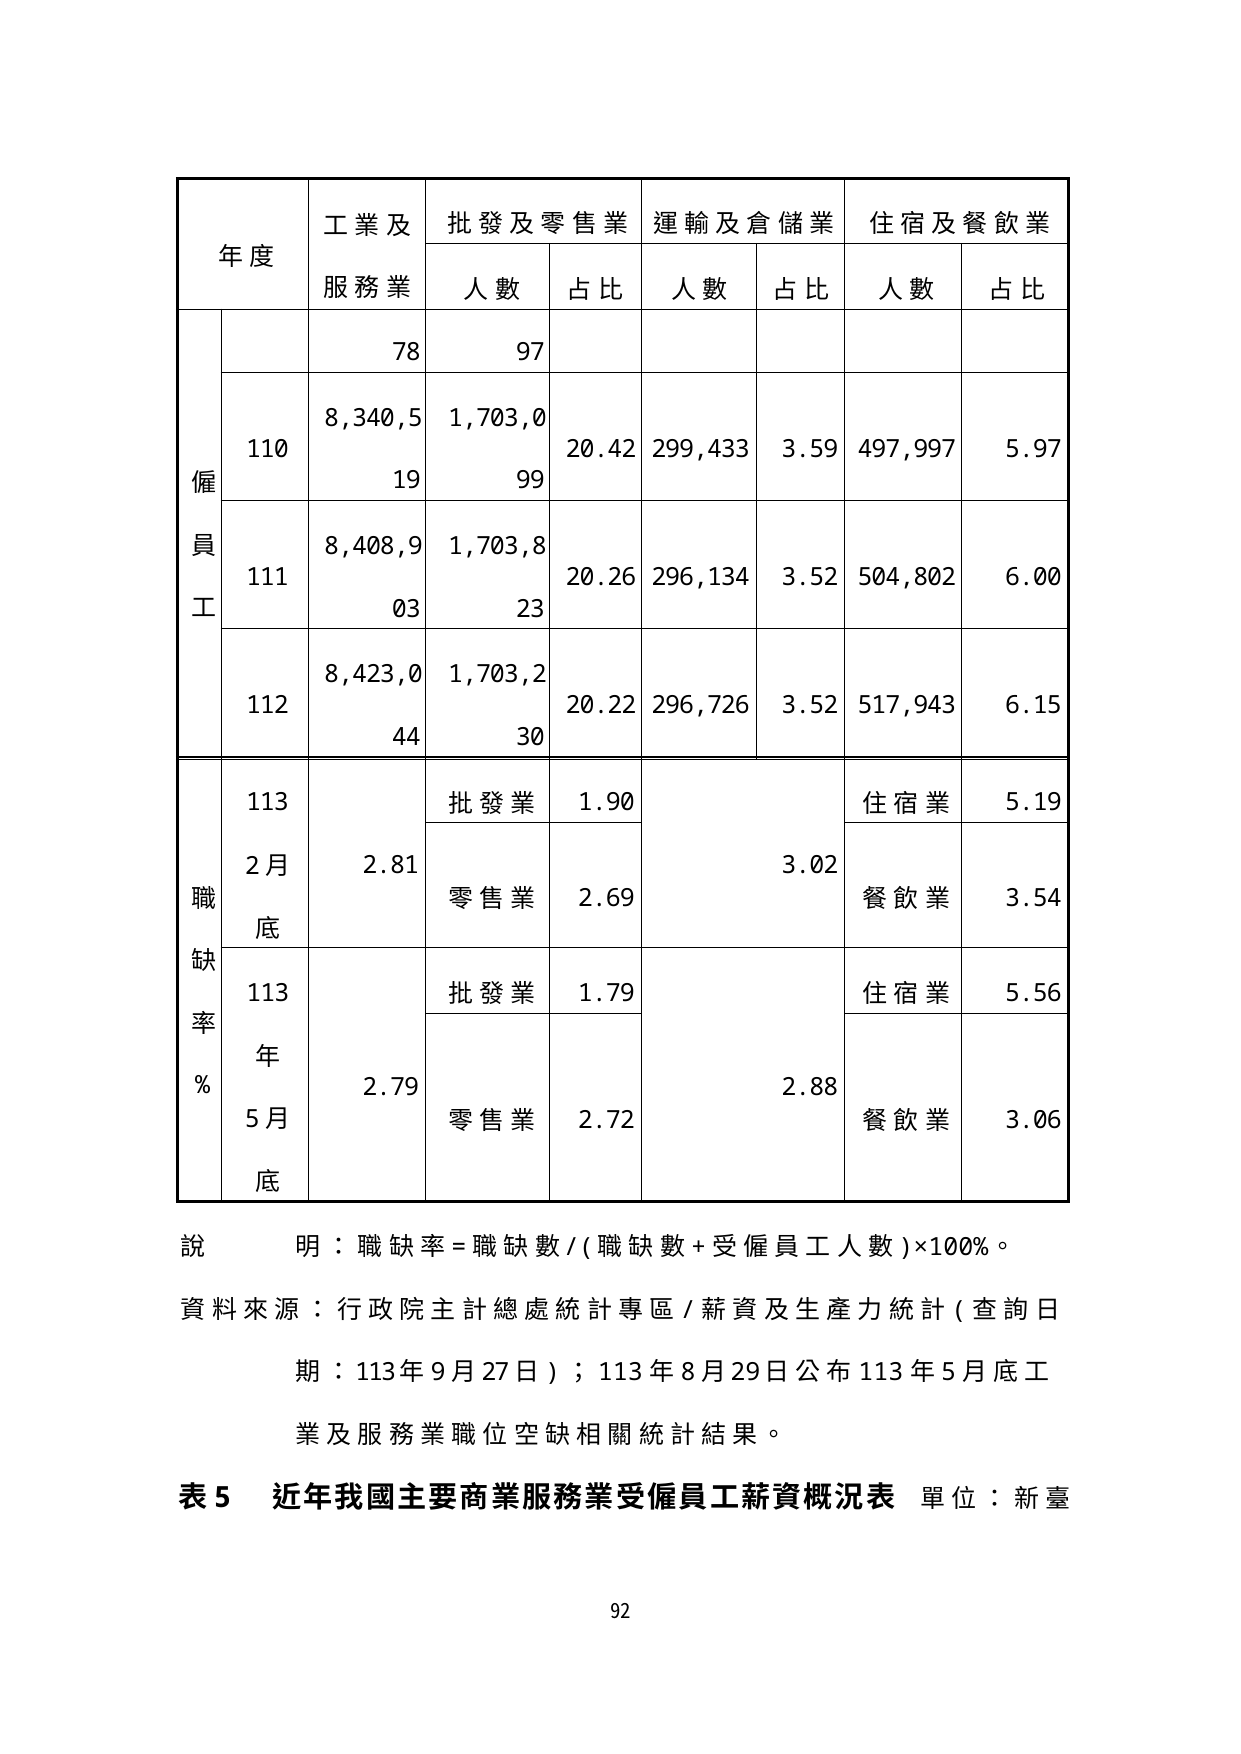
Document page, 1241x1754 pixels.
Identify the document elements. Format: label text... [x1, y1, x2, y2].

table_cell 6.15 [962, 629, 1067, 756]
table_cell 111 [222, 501, 308, 628]
table_cell 2.79 [309, 948, 425, 1200]
table_cell 占比 [962, 244, 1067, 308]
table_cell 批發業 [426, 760, 549, 822]
table_cell 住宿業 [845, 948, 961, 1013]
table_cell 餐飲業 [845, 1014, 961, 1200]
table_cell 僱員工 [179, 310, 221, 756]
table_cell 112 [222, 629, 308, 756]
table_cell 2.72 [550, 1014, 641, 1200]
table_header 住宿及餐飲業 [845, 180, 1067, 243]
table_cell 97 [426, 310, 549, 372]
table_cell [962, 310, 1067, 372]
table_cell [642, 310, 756, 372]
table_cell 占比 [757, 244, 844, 308]
table_cell 20.42 [550, 373, 641, 500]
table_cell 職缺率 % [179, 760, 221, 1200]
table_cell 3.06 [962, 1014, 1067, 1200]
table_cell 3.54 [962, 823, 1067, 947]
table_cell 8,408,903 [309, 501, 425, 628]
table_cell 2.88 [642, 948, 844, 1200]
table_cell 110 [222, 373, 308, 500]
text 表5 近年我國主要商業服務業受僱員工薪資概況表 單位：新臺 [177, 1453, 1092, 1516]
table_cell 8,340,519 [309, 373, 425, 500]
table_cell 占比 [550, 244, 641, 308]
table_cell 296,134 [642, 501, 756, 628]
table_cell 497,997 [845, 373, 961, 500]
table_cell 批發業 [426, 948, 549, 1013]
table_cell 3.59 [757, 373, 844, 500]
table_cell [845, 310, 961, 372]
table_header 年度 [179, 180, 308, 308]
table_cell 20.26 [550, 501, 641, 628]
table_cell [550, 310, 641, 372]
table_cell 1.79 [550, 948, 641, 1013]
text 說 明：職缺率=職缺數/(職缺數+受僱員工人數)×100%。 [172, 1203, 1063, 1266]
table_cell 20.22 [550, 629, 641, 756]
table_cell 296,726 [642, 629, 756, 756]
table_cell 人數 [642, 244, 756, 308]
table_cell [757, 310, 844, 372]
table_header 批發及零售業 [426, 180, 641, 243]
table_header 運輸及倉儲業 [642, 180, 844, 243]
table_cell 3.02 [642, 760, 844, 947]
table_cell 餐飲業 [845, 823, 961, 947]
table_cell 8,423,044 [309, 629, 425, 756]
table_cell 113年 5月底 [222, 948, 308, 1200]
table_cell 113 2月底 [222, 760, 308, 947]
table_cell 3.52 [757, 629, 844, 756]
table_cell 零售業 [426, 823, 549, 947]
table_cell 504,802 [845, 501, 961, 628]
table_cell 1,703,823 [426, 501, 549, 628]
table_cell 零售業 [426, 1014, 549, 1200]
table_cell 1,703,099 [426, 373, 549, 500]
table_header 工業及 服務業 [309, 180, 425, 308]
table_cell 5.56 [962, 948, 1067, 1013]
table_cell 2.69 [550, 823, 641, 947]
table_cell 1.90 [550, 760, 641, 822]
table_cell 住宿業 [845, 760, 961, 822]
table_cell 1,703,230 [426, 629, 549, 756]
table_cell 517,943 [845, 629, 961, 756]
table_cell 人數 [426, 244, 549, 308]
text 資料來源：行政院主計總處統計專區/薪資及生產力統計(查詢日期：113年9月27日)；113年8月29日公布113年5月底工業及服務業職位空缺相關統計結果。 [172, 1266, 1063, 1453]
table_cell [222, 310, 308, 372]
table_cell 299,433 [642, 373, 756, 500]
table_cell 78 [309, 310, 425, 372]
table_cell 5.97 [962, 373, 1067, 500]
table_cell 3.52 [757, 501, 844, 628]
table_cell 6.00 [962, 501, 1067, 628]
table_cell 5.19 [962, 760, 1067, 822]
table_cell 2.81 [309, 760, 425, 947]
table_cell 人數 [845, 244, 961, 308]
